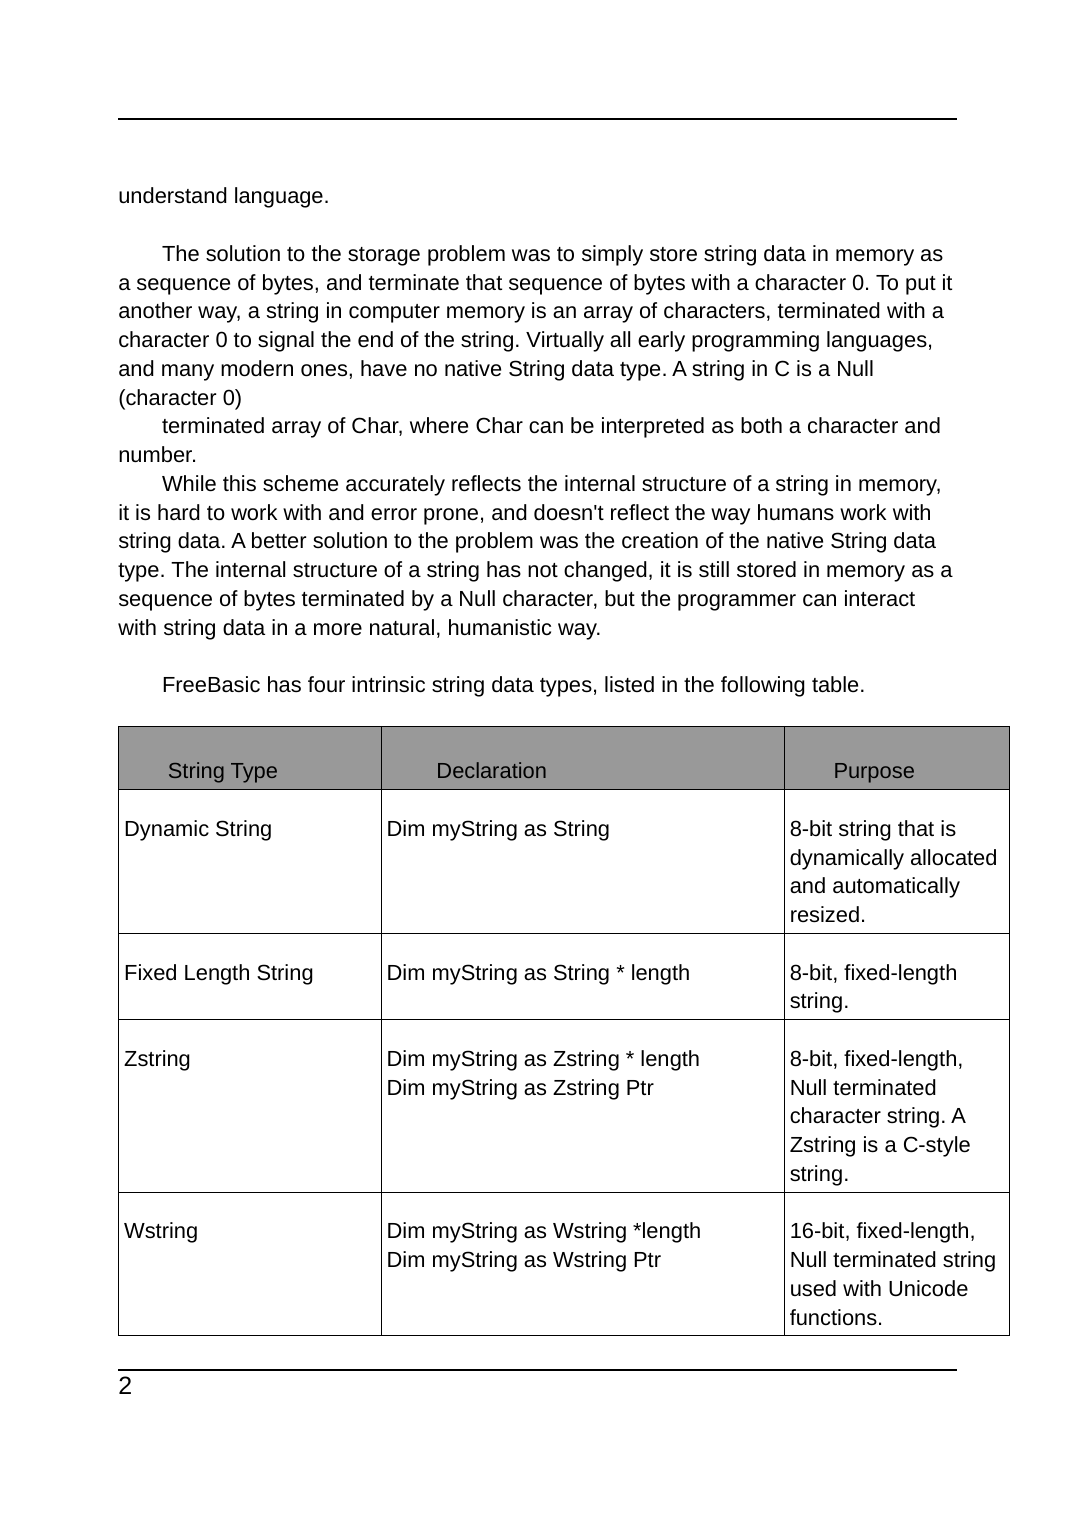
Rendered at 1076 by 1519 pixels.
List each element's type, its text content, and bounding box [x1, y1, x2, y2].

table_cell 8-bit, fixed-length string. [785, 934, 1009, 1019]
table_header String Type [119, 727, 381, 789]
table_cell Zstring [119, 1020, 381, 1192]
text understand language. [118, 180, 957, 208]
table_header Purpose [785, 727, 1009, 789]
table_cell Dim myString as Zstring * length Dim myString as Zstring Ptr [382, 1020, 784, 1192]
text The solution to the storage problem was to simply store string data in memory as a sequence of bytes, and terminate that sequence of bytes with a character 0. To put it another way, a string in computer memory is an array of characters, terminated with a character 0 to signal the end of the string. Virtually all early programming languages, and many modern ones, have no native String data type. A string in C is a Null (character 0) [118, 237, 957, 409]
table_cell Dynamic String [119, 790, 381, 933]
table_cell 8-bit, fixed-length, Null terminated character string. A Zstring is a C-style string. [785, 1020, 1009, 1192]
table_header Declaration [382, 727, 784, 789]
table_cell Wstring [119, 1193, 381, 1335]
table_cell Fixed Length String [119, 934, 381, 1019]
table_cell Dim myString as String [382, 790, 784, 933]
text FreeBasic has four intrinsic string data types, listed in the following table. [118, 668, 957, 697]
table_cell 16-bit, fixed-length, Null terminated string used with Unicode functions. [785, 1193, 1009, 1335]
table_cell Dim myString as String * length [382, 934, 784, 1019]
text While this scheme accurately reflects the internal structure of a string in memory, it is hard to work with and error prone, and doesn't reflect the way humans work with string data. A better solution to the problem was the creation of the native String data type. The internal structure of a string has not changed, it is still stored in memory as a sequence of bytes terminated by a Null character, but the programmer can interact with string data in a more natural, humanistic way. [118, 467, 957, 639]
table_cell 8-bit string that is dynamically allocated and automatically resized. [785, 790, 1009, 933]
text terminated array of Char, where Char can be interpreted as both a character and number. [118, 409, 957, 467]
table_cell Dim myString as Wstring *length Dim myString as Wstring Ptr [382, 1193, 784, 1335]
